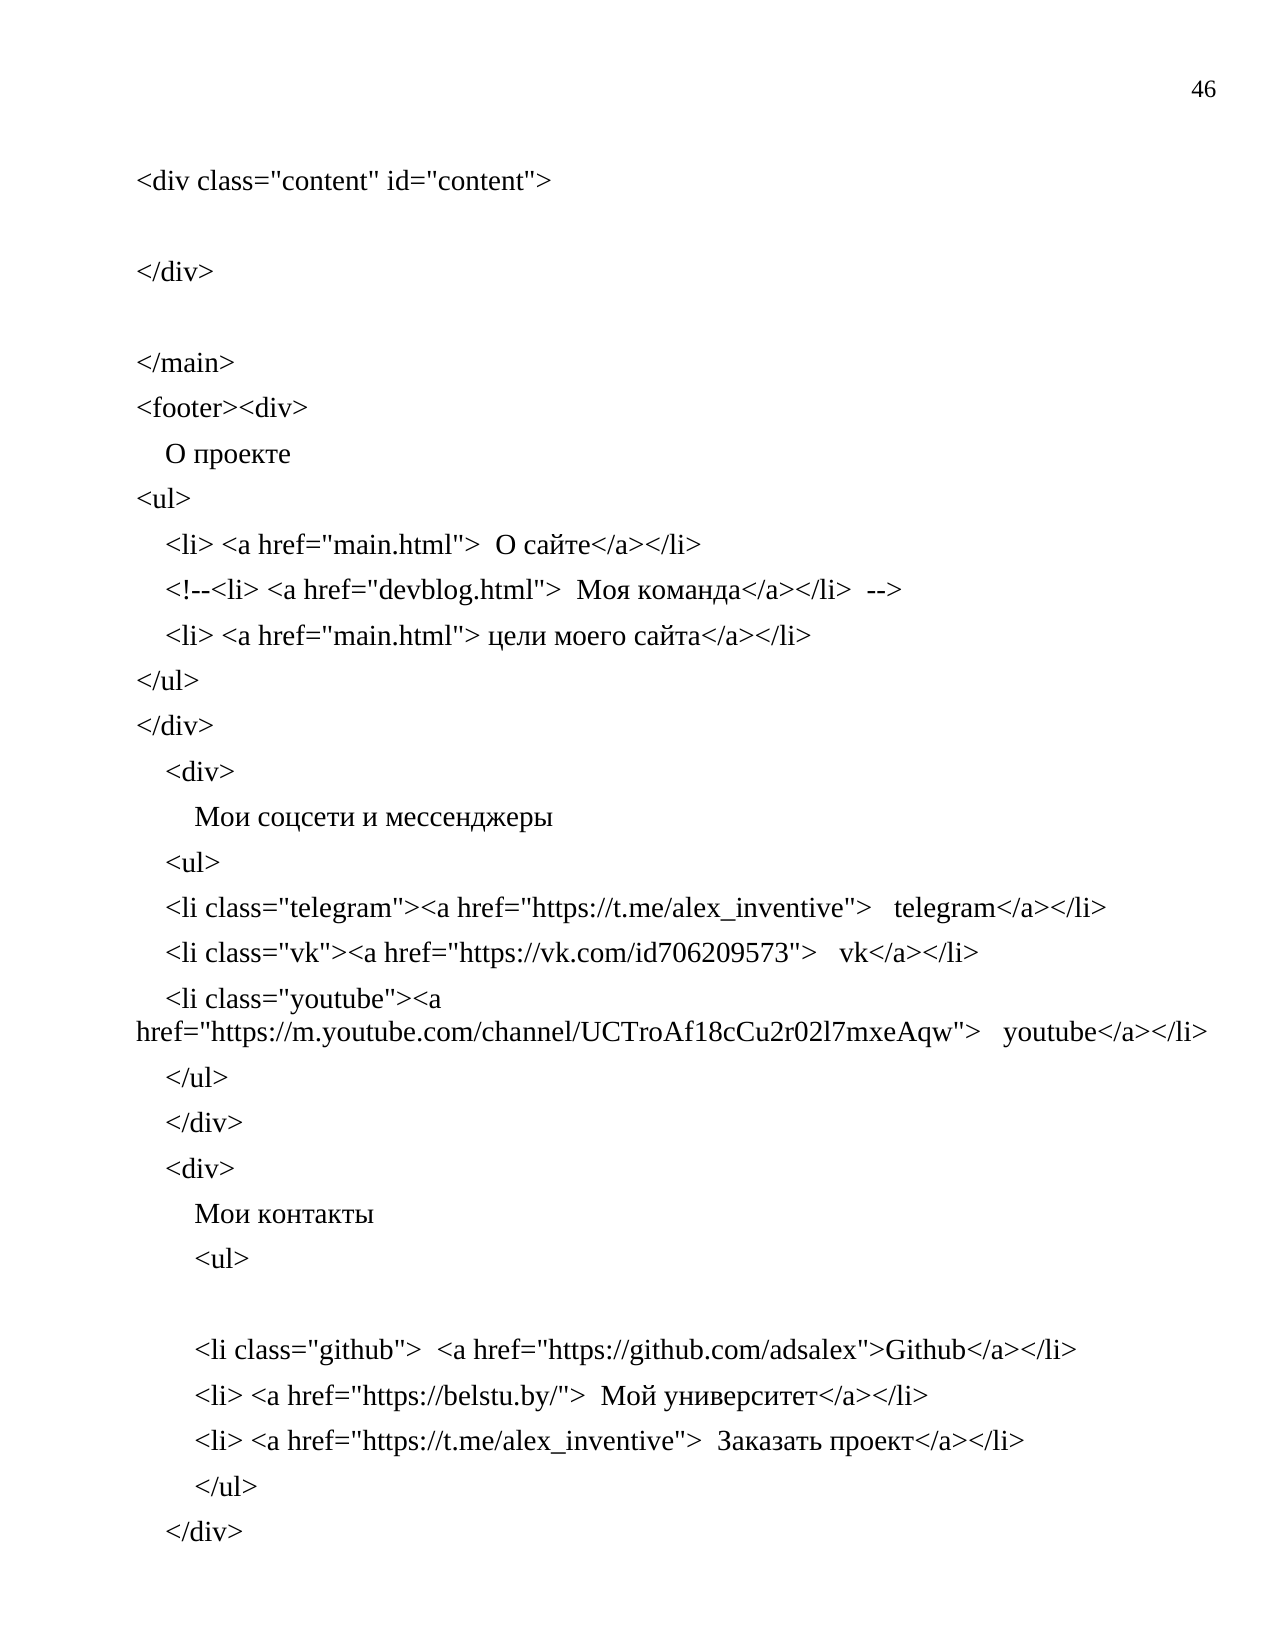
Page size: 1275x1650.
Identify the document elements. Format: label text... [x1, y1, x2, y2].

text </div> [136, 708, 1216, 742]
text <div class="content" id="content"> [136, 163, 1216, 197]
text <ul> [136, 845, 1216, 878]
text </ul> [136, 1060, 1216, 1093]
text <li> <a href="main.html"> О сайте</a></li> [136, 527, 1216, 560]
text <li> <a href="https://belstu.by/"> Мой университет</a></li> [136, 1378, 1216, 1411]
text </main> [136, 345, 1216, 379]
text </ul> [136, 663, 1216, 697]
text <div> [136, 1151, 1216, 1184]
text <li> <a href="main.html"> цели моего сайта</a></li> [136, 618, 1216, 651]
text <li> <a href="https://t.me/alex_inventive"> Заказать проект</a></li> [136, 1423, 1216, 1457]
text <li class="vk"><a href="https://vk.com/id706209573"> vk</a></li> [136, 936, 1216, 969]
text О проекте [136, 436, 1216, 469]
text </div> [136, 1514, 1216, 1548]
text </div> [136, 1105, 1216, 1139]
text Мои контакты [136, 1196, 1216, 1230]
text <div> [136, 754, 1216, 787]
text <li class="github"> <a href="https://github.com/adsalex">Github</a></li> [136, 1332, 1216, 1366]
text <ul> [136, 481, 1216, 515]
text Мои соцсети и мессенджеры [136, 799, 1216, 833]
text </ul> [136, 1469, 1216, 1502]
text <ul> [136, 1242, 1216, 1275]
text <li class="telegram"><a href="https://t.me/alex_inventive"> telegram</a></li> [136, 890, 1216, 924]
text <!--<li> <a href="devblog.html"> Моя команда</a></li> --> [136, 572, 1216, 606]
text <footer><div> [136, 391, 1216, 424]
text <li class="youtube"><a href="https://m.youtube.com/channel/UCTroAf18cCu2r02l7mxeAqw"> youtube</a></li> [136, 981, 1216, 1048]
text </div> [136, 254, 1216, 288]
